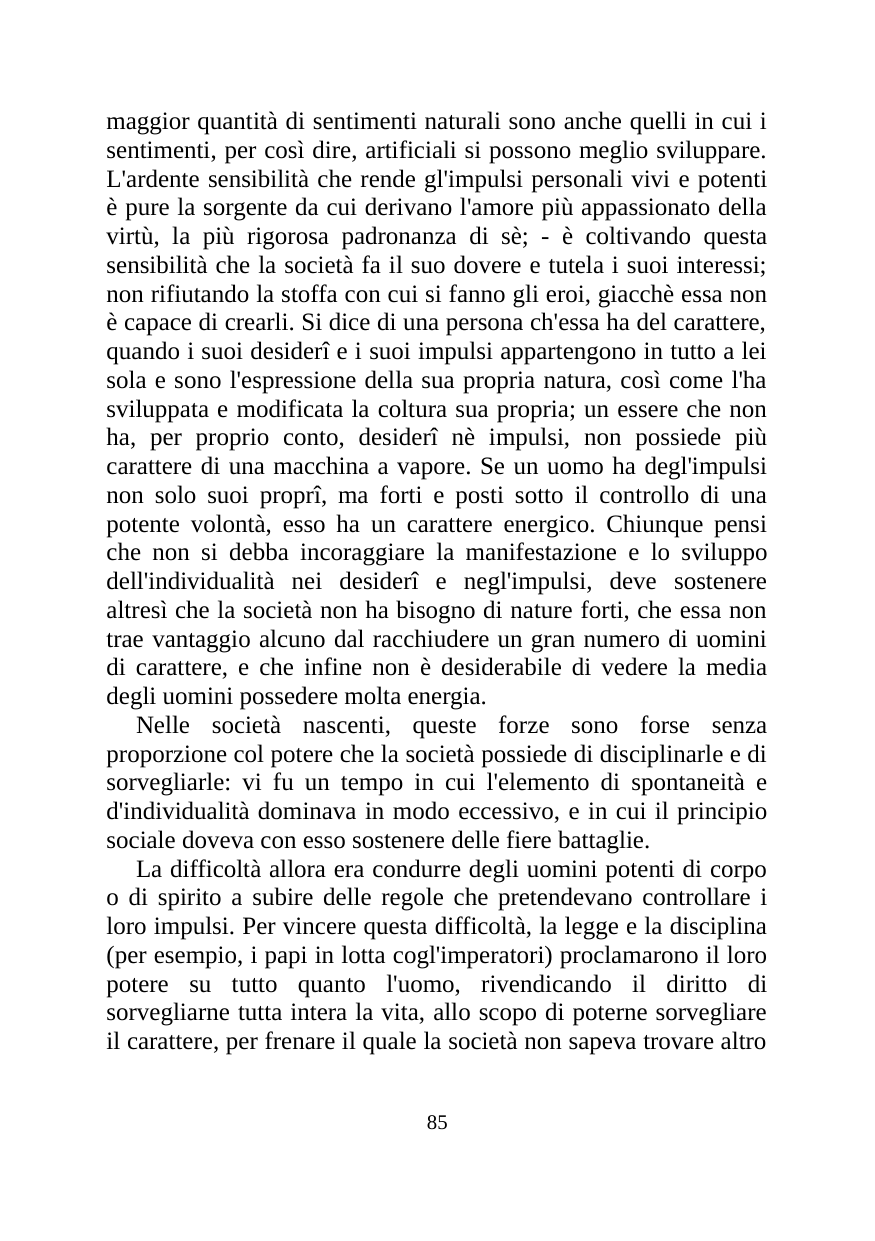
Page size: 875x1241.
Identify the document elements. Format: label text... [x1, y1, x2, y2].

text La difficoltà allora era condurre degli uomini potenti di corpo o di spirito a subire delle regole che pretendevano controllare i loro impulsi. Per vincere questa difficoltà, la legge e la disciplina (per esempio, i papi in lotta cogl'imperatori) proclamarono il loro potere su tutto quanto l'uomo, rivendicando il diritto di sorvegliarne tutta intera la vita, allo scopo di poterne sorvegliare il carattere, per frenare il quale la società non sapeva trovare altro [106, 854, 768, 1055]
text maggior quantità di sentimenti naturali sono anche quelli in cui i sentimenti, per così dire, artificiali si possono meglio sviluppare. L'ardente sensibilità che rende gl'impulsi personali vivi e potenti è pure la sorgente da cui derivano l'amore più appassionato della virtù, la più rigorosa padronanza di sè; - è coltivando questa sensibilità che la società fa il suo dovere e tutela i suoi interessi; non rifiutando la stoffa con cui si fanno gli eroi, giacchè essa non è capace di crearli. Si dice di una persona ch'essa ha del carattere, quando i suoi desiderî e i suoi impulsi appartengono in tutto a lei sola e sono l'espressione della sua propria natura, così come l'ha sviluppata e modificata la coltura sua propria; un essere che non ha, per proprio conto, desiderî nè impulsi, non possiede più carattere di una macchina a vapore. Se un uomo ha degl'impulsi non solo suoi proprî, ma forti e posti sotto il controllo di una potente volontà, esso ha un carattere energico. Chiunque pensi che non si debba incoraggiare la manifestazione e lo sviluppo dell'individualità nei desiderî e negl'impulsi, deve sostenere altresì che la società non ha bisogno di nature forti, che essa non trae vantaggio alcuno dal racchiudere un gran numero di uomini di carattere, e che infine non è desiderabile di vedere la media degli uomini possedere molta energia. [106, 106, 768, 710]
text Nelle società nascenti, queste forze sono forse senza proporzione col potere che la società possiede di disciplinarle e di sorvegliarle: vi fu un tempo in cui l'elemento di spontaneità e d'individualità dominava in modo eccessivo, e in cui il principio sociale doveva con esso sostenere delle fiere battaglie. [106, 710, 768, 854]
